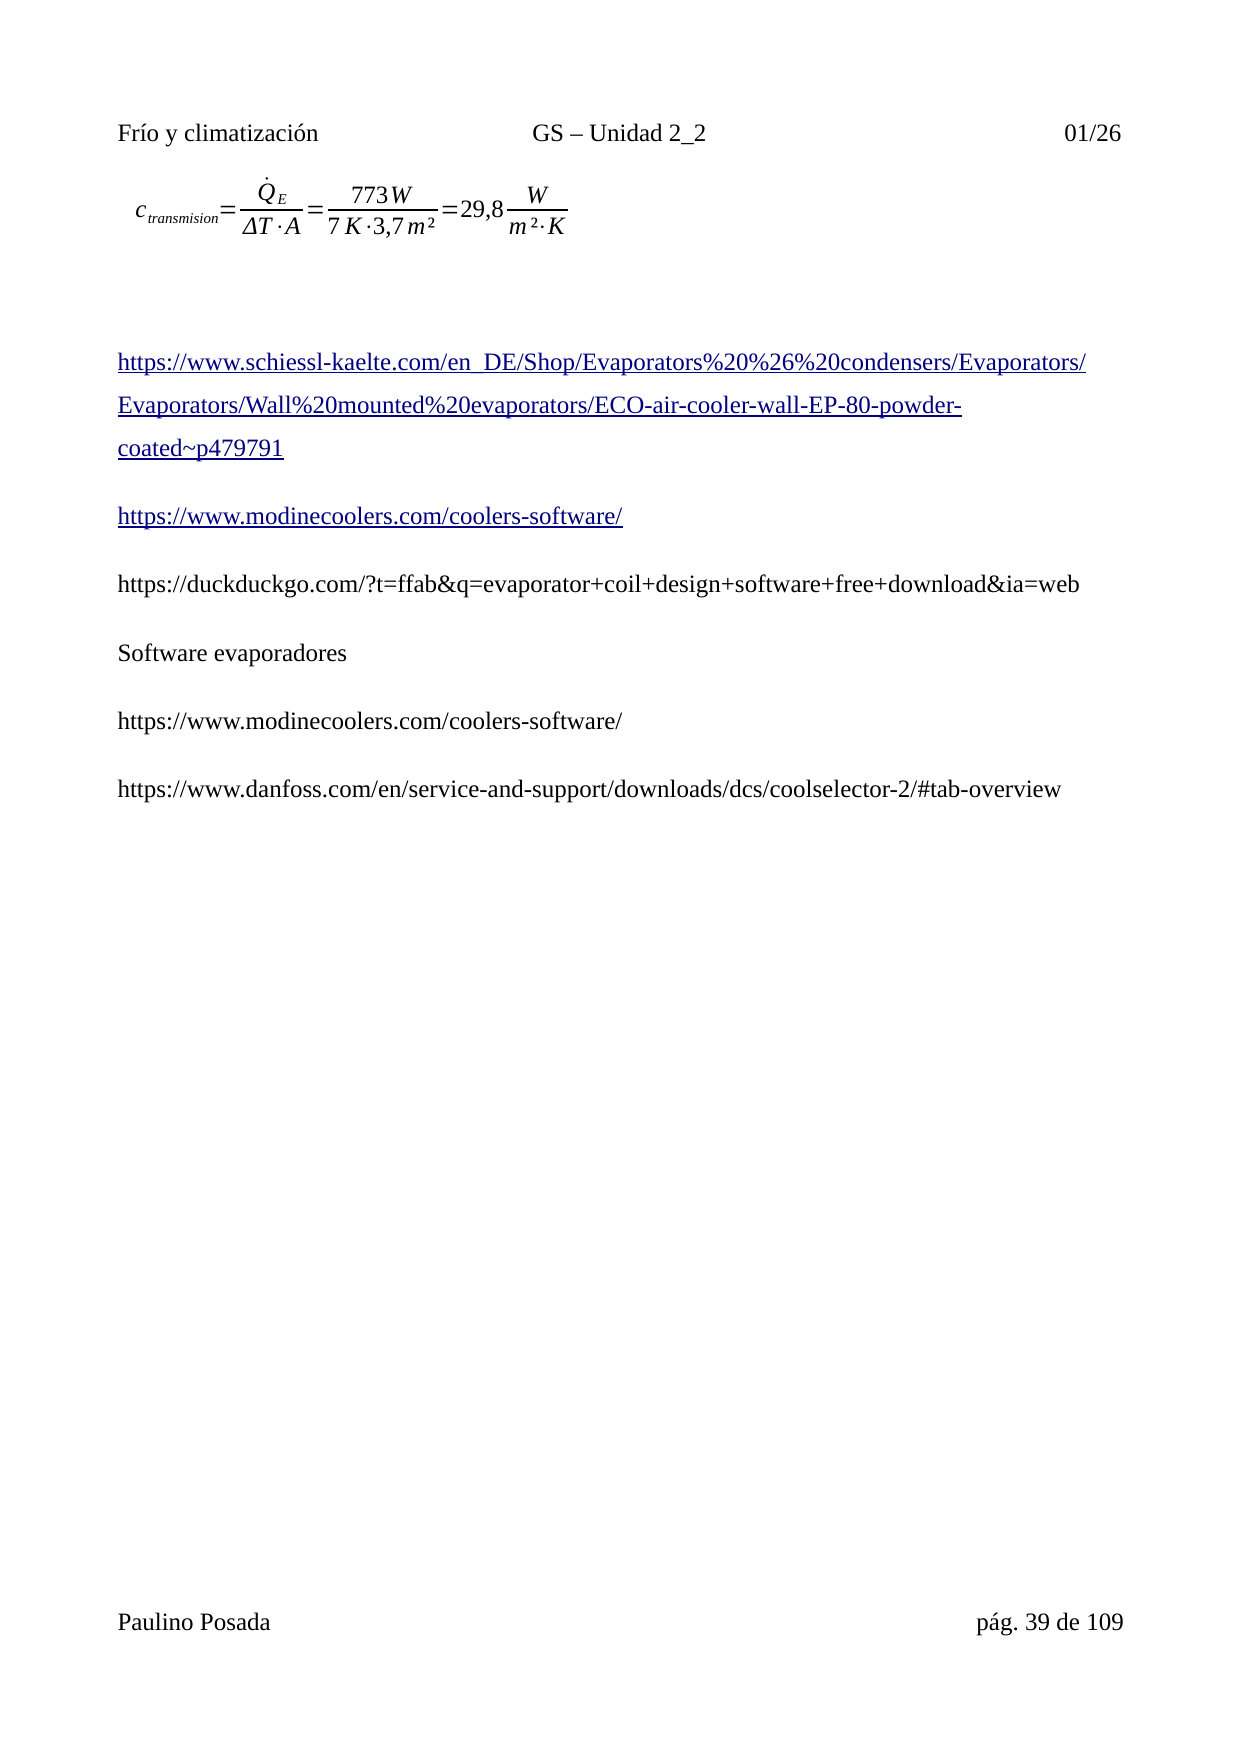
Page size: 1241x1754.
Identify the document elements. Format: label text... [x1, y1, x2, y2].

text https://www.danfoss.com/en/service-and-support/downloads/dcs/coolselector-2/#tab-overview [117, 774, 1123, 803]
text https://www.schiessl-kaelte.com/en_DE/Shop/Evaporators%20%26%20condensers/Evaporators/Evaporators/Wall%20mounted%20evaporators/ECO-air-cooler-wall-EP-80-powder-coated~p479791 [117, 347, 1123, 462]
text https://duckduckgo.com/?t=ffab&q=evaporator+coil+design+software+free+download&ia=web [117, 569, 1123, 598]
text https://www.modinecoolers.com/coolers-software/ [117, 706, 1123, 734]
text Software evaporadores [117, 638, 1123, 666]
text https://www.modinecoolers.com/coolers-software/ [117, 501, 1123, 530]
